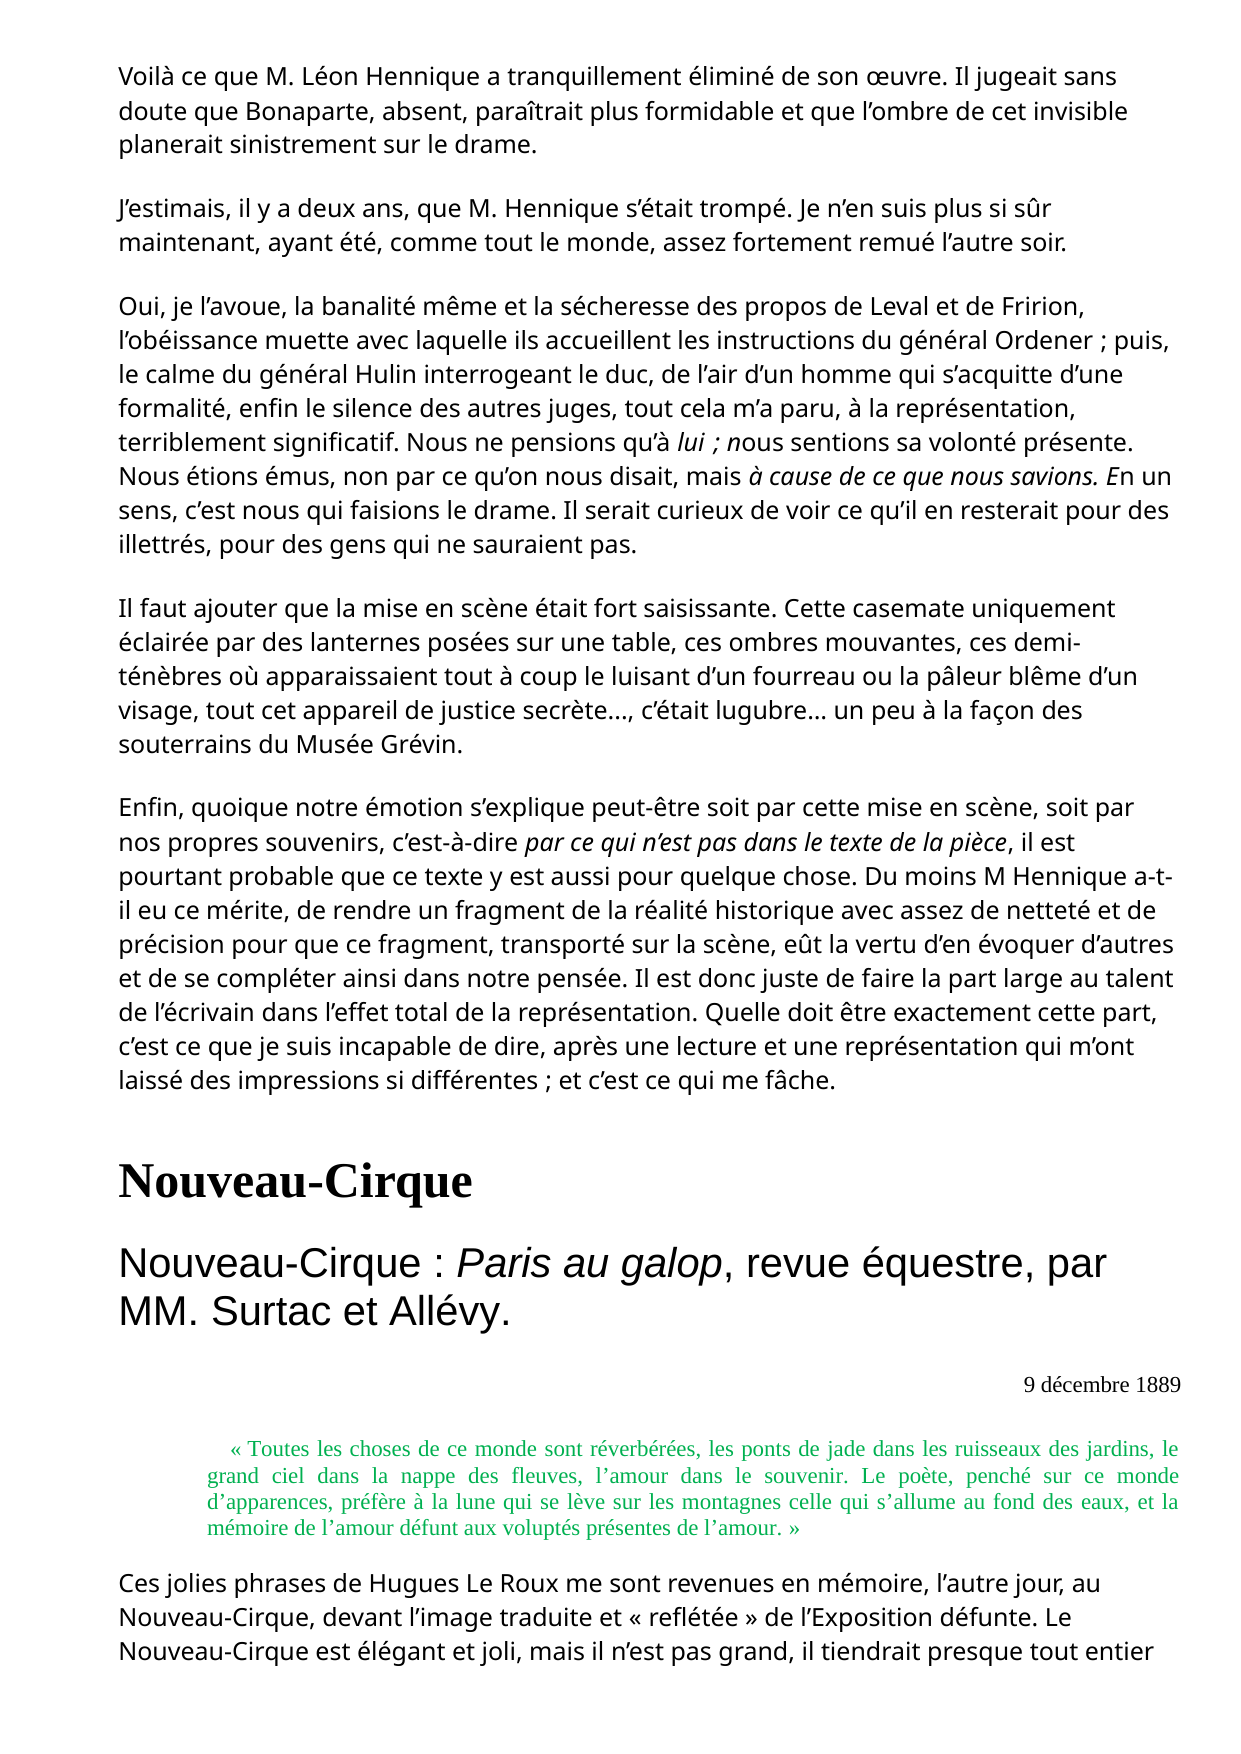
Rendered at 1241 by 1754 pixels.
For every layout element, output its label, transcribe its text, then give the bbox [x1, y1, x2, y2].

text Ces jolies phrases de Hugues Le Roux me sont revenues en mémoire, l’autre jour, au Nouveau-Cirque, devant l’image traduite et « reflétée » de l’Exposition défunte. Le Nouveau-Cirque est élégant et joli, mais il n’est pas grand, il tiendrait presque tout entier [118, 1566, 1181, 1668]
text Enfin, quoique notre émotion s’explique peut-être soit par cette mise en scène, soit par nos propres souvenirs, c’est-à-dire par ce qui n’est pas dans le texte de la pièce, il est pourtant probable que ce texte y est aussi pour quelque chose. Du moins M Hennique a-t-il eu ce mérite, de rendre un fragment de la réalité historique avec assez de netteté et de précision pour que ce fragment, transporté sur la scène, eût la vertu d’en évoquer d’autres et de se compléter ainsi dans notre pensée. Il est donc juste de faire la part large au talent de l’écrivain dans l’effet total de la représentation. Quelle doit être exactement cette part, c’est ce que je suis incapable de dire, après une lecture et une représentation qui m’ont laissé des impressions si différentes ; et c’est ce qui me fâche. [118, 790, 1181, 1097]
text Voilà ce que M. Léon Hennique a tranquillement éliminé de son œuvre. Il jugeait sans doute que Bonaparte, absent, paraîtrait plus formidable et que l’ombre de cet invisible planerait sinistrement sur le drame. [118, 59, 1181, 161]
text 9 décembre 1889 [118, 1371, 1181, 1398]
text Oui, je l’avoue, la banalité même et la sécheresse des propos de Leval et de Fririon, l’obéissance muette avec laquelle ils accueillent les instructions du général Ordener ; puis, le calme du général Hulin interrogeant le duc, de l’air d’un homme qui s’acquitte d’une formalité, enfin le silence des autres juges, tout cela m’a paru, à la représentation, terriblement significatif. Nous ne pensions qu’à lui ; nous sentions sa volonté présente. Nous étions émus, non par ce qu’on nous disait, mais à cause de ce que nous savions. En un sens, c’est nous qui faisions le drame. Il serait curieux de voir ce qu’il en resterait pour des illettrés, pour des gens qui ne sauraient pas. [118, 288, 1181, 561]
text Nouveau-Cirque : Paris au galop, revue équestre, par MM. Surtac et Allévy. [118, 1238, 1181, 1334]
text J’estimais, il y a deux ans, que M. Hennique s’était trompé. Je n’en suis plus si sûr maintenant, ayant été, comme tout le monde, assez fortement remué l’autre soir. [118, 191, 1181, 259]
text Il faut ajouter que la mise en scène était fort saisissante. Cette casemate uniquement éclairée par des lanternes posées sur une table, ces ombres mouvantes, ces demi-ténèbres où apparaissaient tout à coup le luisant d’un fourreau ou la pâleur blême d’un visage, tout cet appareil de justice secrète..., c’était lugubre… un peu à la façon des souterrains du Musée Grévin. [118, 590, 1181, 761]
subtitle Nouveau-Cirque [118, 1151, 1181, 1209]
text « Toutes les choses de ce monde sont réverbérées, les ponts de jade dans les ruisseaux des jardins, le grand ciel dans la nappe des fleuves, l’amour dans le souvenir. Le poète, penché sur ce monde d’apparences, préfère à la lune qui se lève sur les montagnes celle qui s’allume au fond des eaux, et la mémoire de l’amour défunt aux voluptés présentes de l’amour. » [207, 1435, 1181, 1541]
